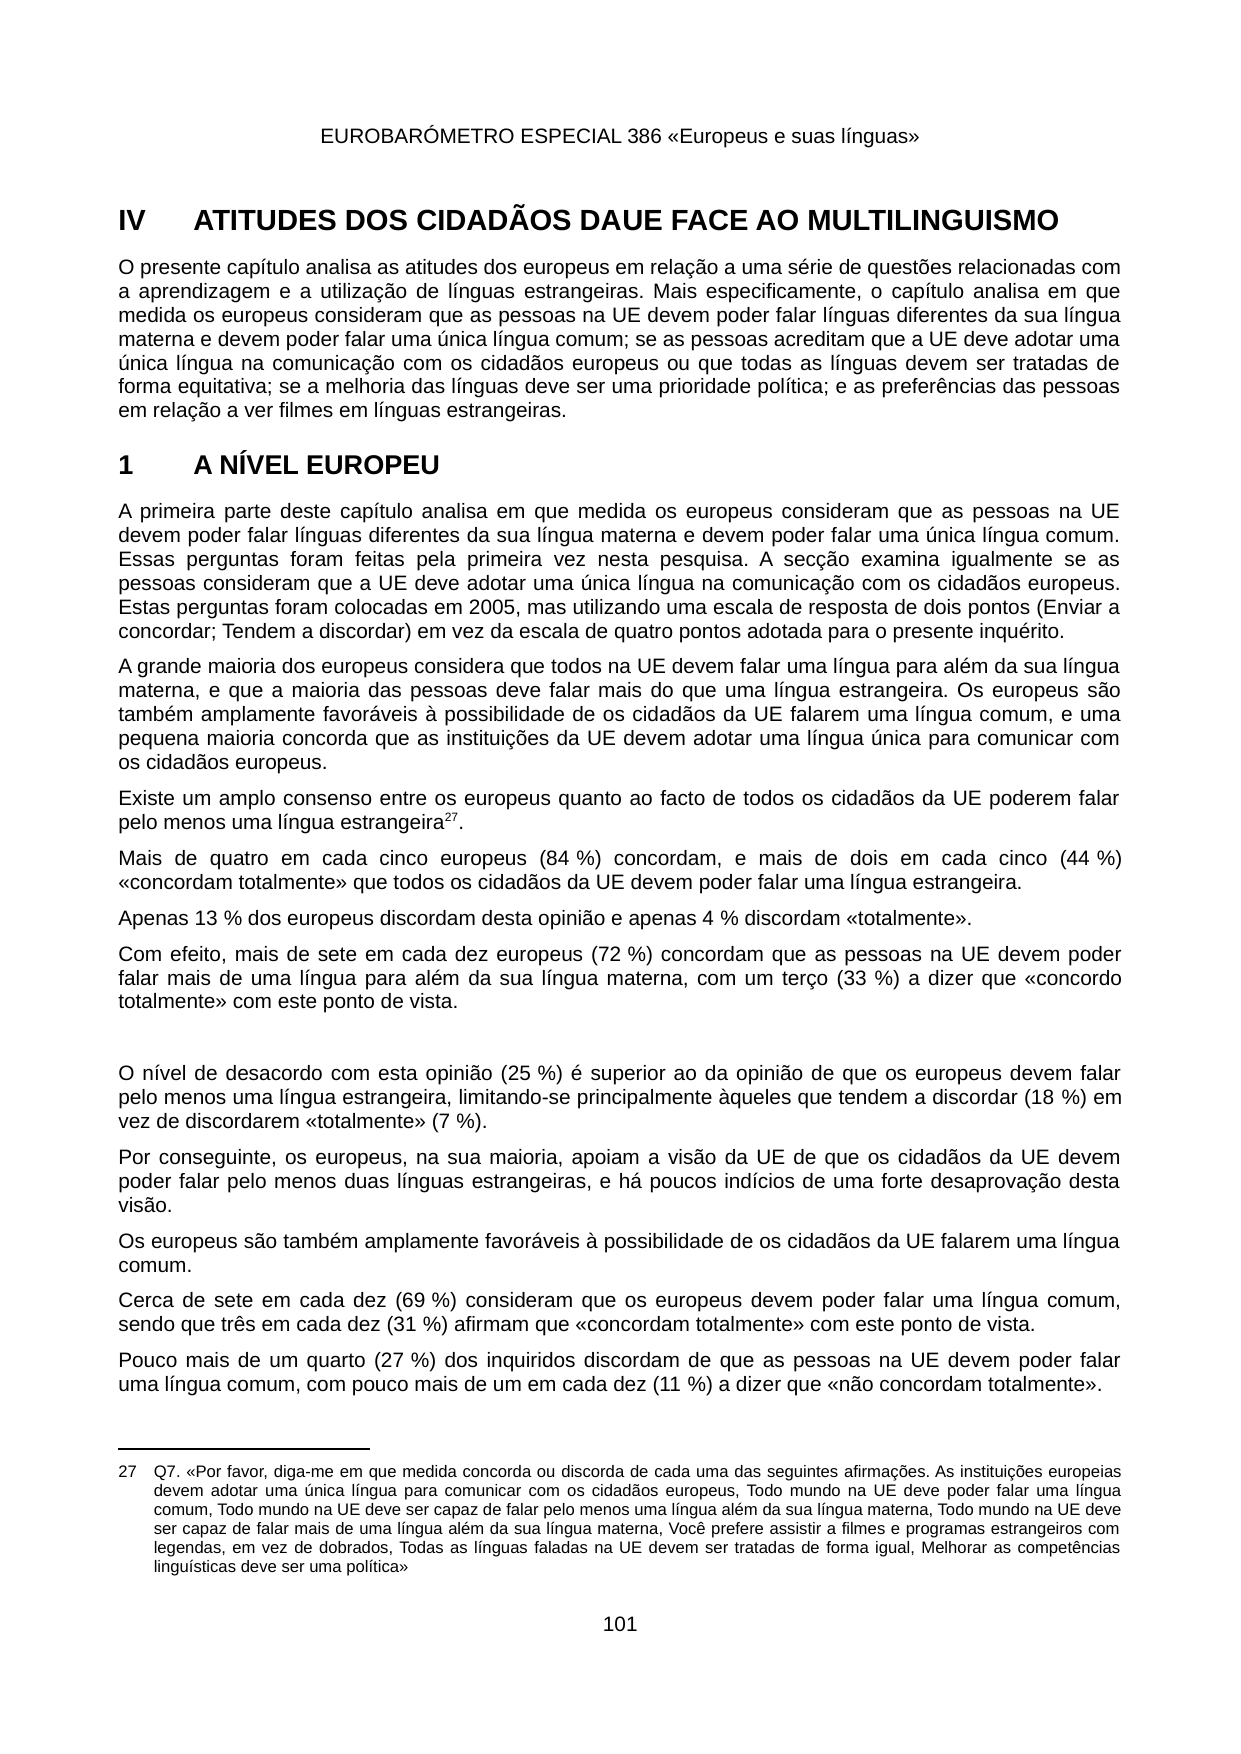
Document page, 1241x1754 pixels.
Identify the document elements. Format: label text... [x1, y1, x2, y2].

text Existe um amplo consenso entre os europeus quanto ao facto de todos os cidadãos da UE poderem falar pelo menos uma língua estrangeira. [118, 786, 1122, 834]
text Q7. «Por favor, diga-me em que medida concorda ou discorda de cada uma das seguintes afirmações. As instituições europeias devem adotar uma única língua para comunicar com os cidadãos europeus, Todo mundo na UE deve poder falar uma língua comum, Todo mundo na UE deve ser capaz de falar pelo menos uma língua além da sua língua materna, Todo mundo na UE deve ser capaz de falar mais de uma língua além da sua língua materna, Você prefere assistir a filmes e programas estrangeiros com legendas, em vez de dobrados, Todas as línguas faladas na UE devem ser tratadas de forma igual, Melhorar as competências linguísticas deve ser uma política» [118, 1461, 1122, 1576]
text Apenas 13 % dos europeus discordam desta opinião e apenas 4 % discordam «totalmente». [118, 906, 1122, 929]
text Por conseguinte, os europeus, na sua maioria, apoiam a visão da UE de que os cidadãos da UE devem poder falar pelo menos duas línguas estrangeiras, e há poucos indícios de uma forte desaprovação desta visão. [118, 1145, 1122, 1217]
text Mais de quatro em cada cinco europeus (84 %) concordam, e mais de dois em cada cinco (44 %) «concordam totalmente» que todos os cidadãos da UE devem poder falar uma língua estrangeira. [118, 846, 1122, 894]
subtitle ATITUDES DOS CIDADÃOS DAUE FACE AO MULTILINGUISMO [118, 202, 1122, 236]
text Pouco mais de um quarto (27 %) dos inquiridos discordam de que as pessoas na UE devem poder falar uma língua comum, com pouco mais de um em cada dez (11 %) a dizer que «não concordam totalmente». [118, 1348, 1122, 1396]
subtitle A NÍVEL EUROPEU [118, 449, 1122, 480]
text O nível de desacordo com esta opinião (25 %) é superior ao da opinião de que os europeus devem falar pelo menos uma língua estrangeira, limitando-se principalmente àqueles que tendem a discordar (18 %) em vez de discordarem «totalmente» (7 %). [118, 1061, 1122, 1133]
text O presente capítulo analisa as atitudes dos europeus em relação a uma série de questões relacionadas com a aprendizagem e a utilização de línguas estrangeiras. Mais especificamente, o capítulo analisa em que medida os europeus consideram que as pessoas na UE devem poder falar línguas diferentes da sua língua materna e devem poder falar uma única língua comum; se as pessoas acreditam que a UE deve adotar uma única língua na comunicação com os cidadãos europeus ou que todas as línguas devem ser tratadas de forma equitativa; se a melhoria das línguas deve ser uma prioridade política; e as preferências das pessoas em relação a ver filmes em línguas estrangeiras. [118, 254, 1122, 422]
text Com efeito, mais de sete em cada dez europeus (72 %) concordam que as pessoas na UE devem poder falar mais de uma língua para além da sua língua materna, com um terço (33 %) a dizer que «concordo totalmente» com este ponto de vista. [118, 941, 1122, 1013]
text A grande maioria dos europeus considera que todos na UE devem falar uma língua para além da sua língua materna, e que a maioria das pessoas deve falar mais do que uma língua estrangeira. Os europeus são também amplamente favoráveis à possibilidade de os cidadãos da UE falarem uma língua comum, e uma pequena maioria concorda que as instituições da UE devem adotar uma língua única para comunicar com os cidadãos europeus. [118, 654, 1122, 774]
text Cerca de sete em cada dez (69 %) consideram que os europeus devem poder falar uma língua comum, sendo que três em cada dez (31 %) afirmam que «concordam totalmente» com este ponto de vista. [118, 1288, 1122, 1336]
text Os europeus são também amplamente favoráveis à possibilidade de os cidadãos da UE falarem uma língua comum. [118, 1228, 1122, 1276]
text A primeira parte deste capítulo analisa em que medida os europeus consideram que as pessoas na UE devem poder falar línguas diferentes da sua língua materna e devem poder falar uma única língua comum. Essas perguntas foram feitas pela primeira vez nesta pesquisa. A secção examina igualmente se as pessoas consideram que a UE deve adotar uma única língua na comunicação com os cidadãos europeus. Estas perguntas foram colocadas em 2005, mas utilizando uma escala de resposta de dois pontos (Enviar a concordar; Tendem a discordar) em vez da escala de quatro pontos adotada para o presente inquérito. [118, 499, 1122, 642]
